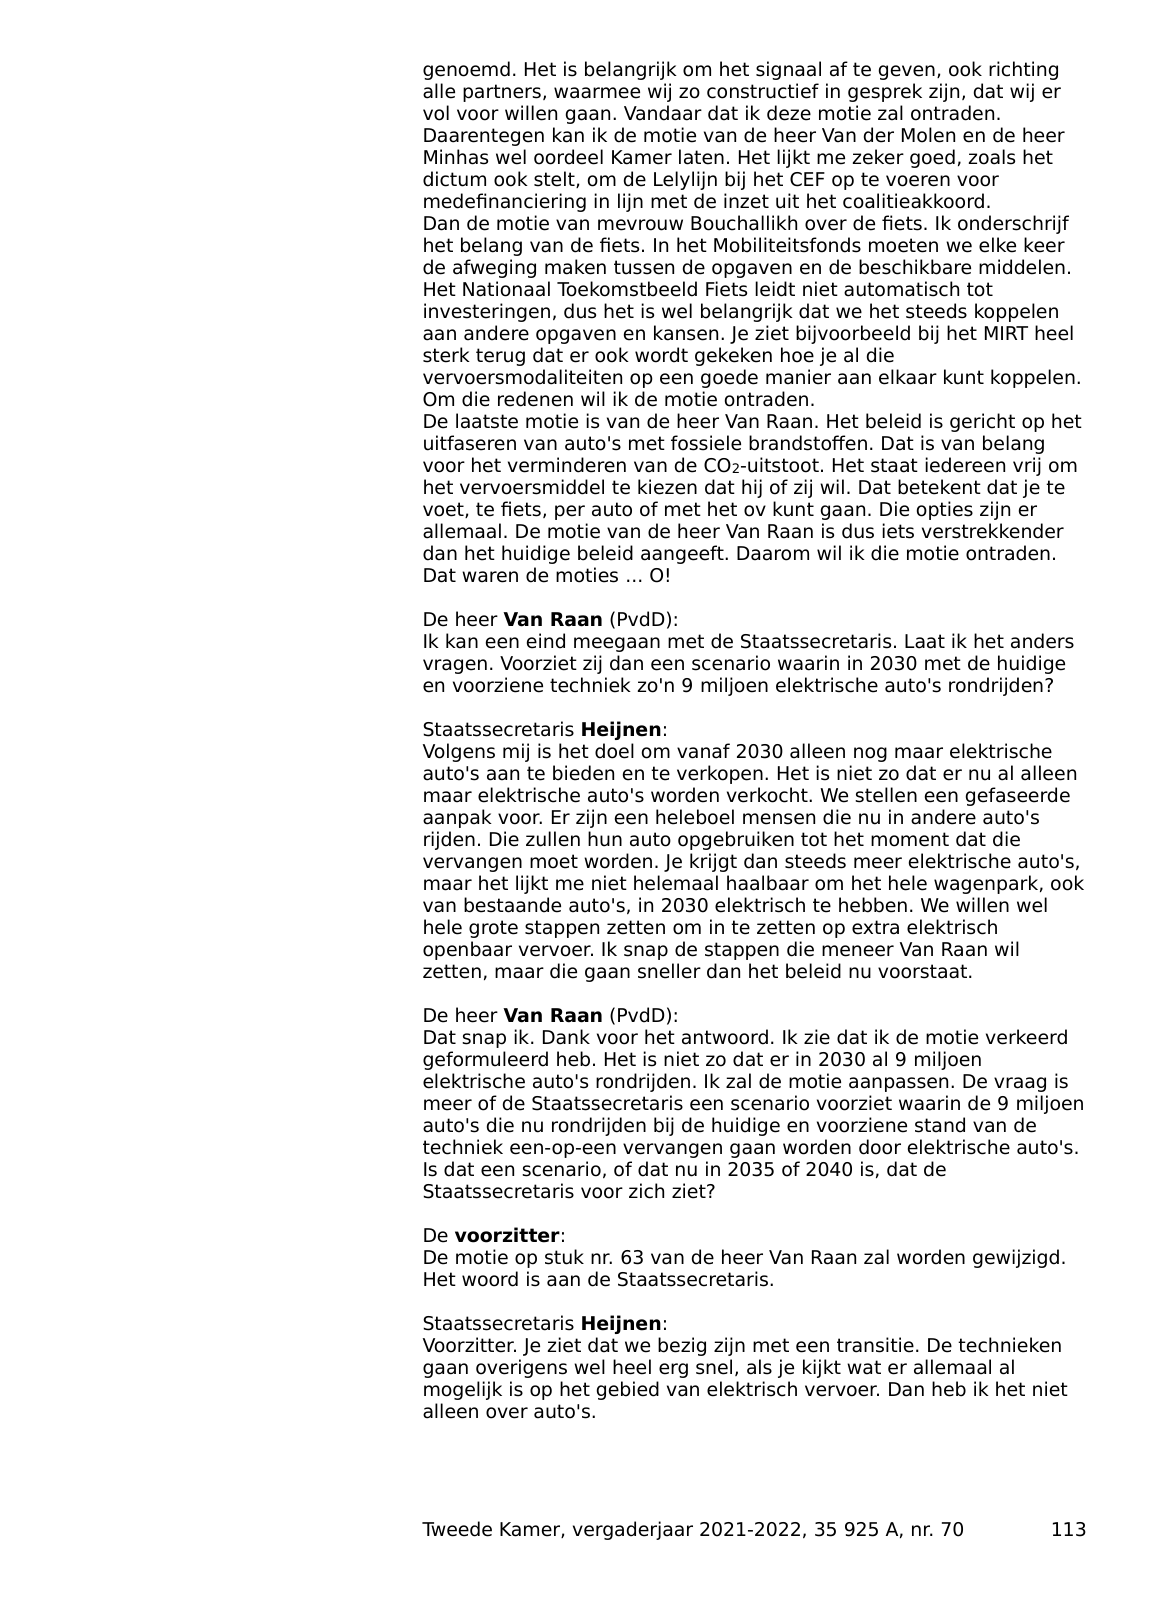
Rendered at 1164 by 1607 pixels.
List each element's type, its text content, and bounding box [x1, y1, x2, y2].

text De voorzitter: [422, 1225, 1087, 1247]
text Ik kan een eind meegaan met de Staatssecretaris. Laat ik het anders vragen. Voorziet zij dan een scenario waarin in 2030 met de huidige en voorziene techniek zo'n 9 miljoen elektrische auto's rondrijden? [422, 631, 1087, 697]
text genoemd. Het is belangrijk om het signaal af te geven, ook richting alle partners, waarmee wij zo constructief in gesprek zijn, dat wij er vol voor willen gaan. Vandaar dat ik deze motie zal ontraden. [422, 59, 1087, 125]
text De motie op stuk nr. 63 van de heer Van Raan zal worden gewijzigd. Het woord is aan de Staatssecretaris. [422, 1247, 1087, 1291]
text Voorzitter. Je ziet dat we bezig zijn met een transitie. De technieken gaan overigens wel heel erg snel, als je kijkt wat er allemaal al mogelijk is op het gebied van elektrisch vervoer. Dan heb ik het niet alleen over auto's. [422, 1335, 1087, 1423]
text De heer Van Raan (PvdD): [422, 1005, 1087, 1027]
text Dan de motie van mevrouw Bouchallikh over de fiets. Ik onderschrijf het belang van de fiets. In het Mobiliteitsfonds moeten we elke keer de afweging maken tussen de opgaven en de beschikbare middelen. Het Nationaal Toekomstbeeld Fiets leidt niet automatisch tot investeringen, dus het is wel belangrijk dat we het steeds koppelen aan andere opgaven en kansen. Je ziet bijvoorbeeld bij het MIRT heel sterk terug dat er ook wordt gekeken hoe je al die vervoersmodaliteiten op een goede manier aan elkaar kunt koppelen. Om die redenen wil ik de motie ontraden. [422, 213, 1087, 411]
text Staatssecretaris Heijnen: [422, 1313, 1087, 1335]
text Staatssecretaris Heijnen: [422, 719, 1087, 741]
text De heer Van Raan (PvdD): [422, 609, 1087, 631]
text Volgens mij is het doel om vanaf 2030 alleen nog maar elektrische auto's aan te bieden en te verkopen. Het is niet zo dat er nu al alleen maar elektrische auto's worden verkocht. We stellen een gefaseerde aanpak voor. Er zijn een heleboel mensen die nu in andere auto's rijden. Die zullen hun auto opgebruiken tot het moment dat die vervangen moet worden. Je krijgt dan steeds meer elektrische auto's, maar het lijkt me niet helemaal haalbaar om het hele wagenpark, ook van bestaande auto's, in 2030 elektrisch te hebben. We willen wel hele grote stappen zetten om in te zetten op extra elektrisch openbaar vervoer. Ik snap de stappen die meneer Van Raan wil zetten, maar die gaan sneller dan het beleid nu voorstaat. [422, 741, 1087, 983]
text Dat snap ik. Dank voor het antwoord. Ik zie dat ik de motie verkeerd geformuleerd heb. Het is niet zo dat er in 2030 al 9 miljoen elektrische auto's rondrijden. Ik zal de motie aanpassen. De vraag is meer of de Staatssecretaris een scenario voorziet waarin de 9 miljoen auto's die nu rondrijden bij de huidige en voorziene stand van de techniek een-op-een vervangen gaan worden door elektrische auto's. Is dat een scenario, of dat nu in 2035 of 2040 is, dat de Staatssecretaris voor zich ziet? [422, 1027, 1087, 1203]
text De laatste motie is van de heer Van Raan. Het beleid is gericht op het uitfaseren van auto's met fossiele brandstoffen. Dat is van belang voor het verminderen van de CO2-uitstoot. Het staat iedereen vrij om het vervoersmiddel te kiezen dat hij of zij wil. Dat betekent dat je te voet, te fiets, per auto of met het ov kunt gaan. Die opties zijn er allemaal. De motie van de heer Van Raan is dus iets verstrekkender dan het huidige beleid aangeeft. Daarom wil ik die motie ontraden. Dat waren de moties ... O! [422, 411, 1087, 587]
text Daarentegen kan ik de motie van de heer Van der Molen en de heer Minhas wel oordeel Kamer laten. Het lijkt me zeker goed, zoals het dictum ook stelt, om de Lelylijn bij het CEF op te voeren voor medefinanciering in lijn met de inzet uit het coalitieakkoord. [422, 125, 1087, 213]
